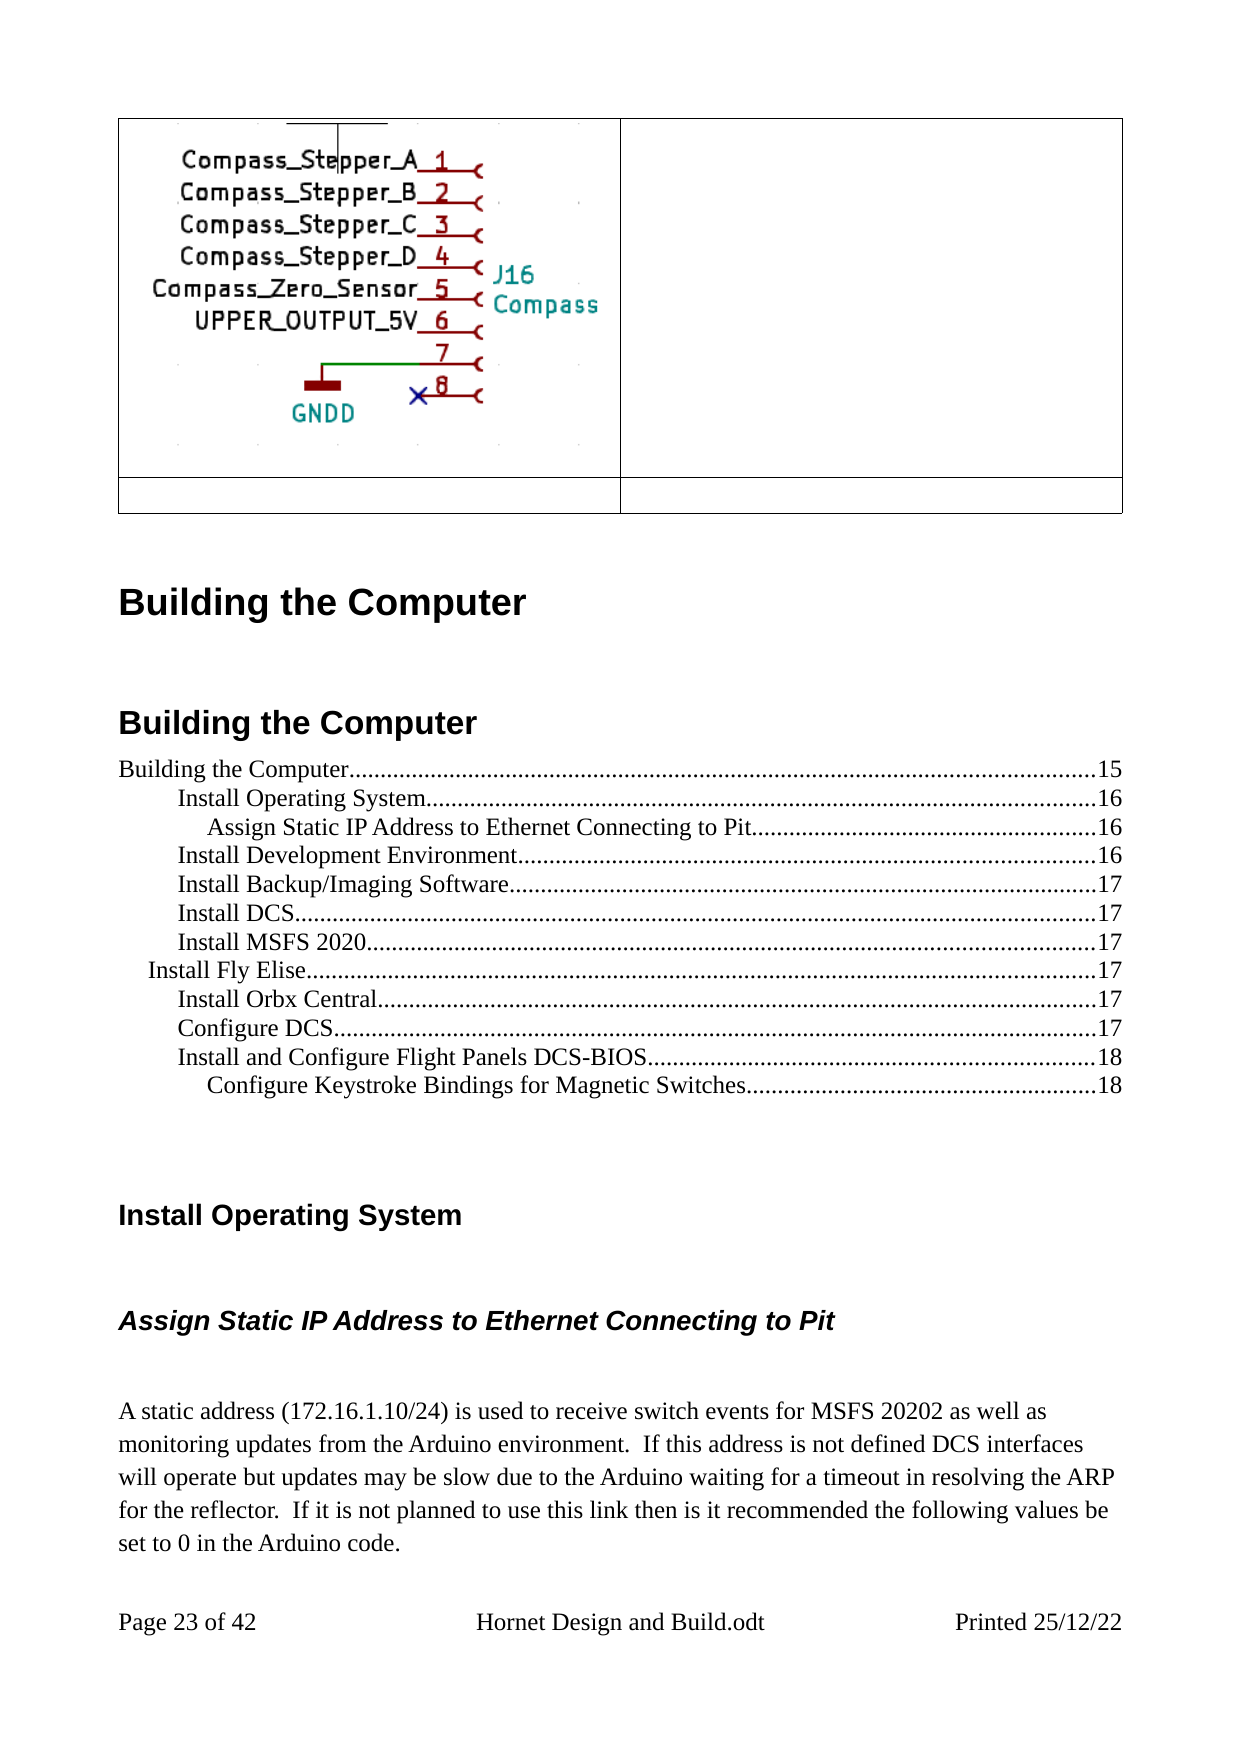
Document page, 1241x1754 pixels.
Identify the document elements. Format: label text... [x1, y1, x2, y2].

text A static address (172.16.1.10/24) is used to receive switch events for MSFS 20202 as well as monitoring updates from the Arduino environment. If this address is not defined DCS interfaces will operate but updates may be slow due to the Arduino waiting for a timeout in resolving the ARP for the reflector. If it is not planned to use this link then is it recommended the following values be set to 0 in the Arduino code. [118, 1396, 1122, 1557]
picture [123, 123, 615, 448]
text Install Backup/Imaging Software 17 [177, 869, 1122, 898]
subtitle Building the Computer [118, 703, 1122, 742]
table_cell [621, 119, 1122, 477]
table_cell [621, 478, 1122, 513]
text Install Operating System 16 [177, 783, 1122, 812]
text Install Fly Elise 17 [148, 955, 1122, 984]
text Install Development Environment 16 [177, 840, 1122, 869]
text Install MSFS 2020 17 [177, 927, 1122, 955]
text Configure Keystroke Bindings for Magnetic Switches 18 [207, 1070, 1122, 1099]
text Install and Configure Flight Panels DCS-BIOS 18 [177, 1042, 1122, 1070]
text Install DCS 17 [177, 898, 1122, 927]
table_cell [119, 478, 620, 513]
text Assign Static IP Address to Ethernet Connecting to Pit 16 [207, 812, 1122, 840]
subtitle Install Operating System [118, 1198, 1122, 1232]
text Install Orbx Central 17 [177, 984, 1122, 1013]
subtitle Building the Computer [118, 580, 1122, 623]
subtitle Assign Static IP Address to Ethernet Connecting to Pit [118, 1304, 1122, 1336]
text Configure DCS 17 [177, 1013, 1122, 1042]
text Building the Computer 15 [118, 754, 1122, 783]
table_cell [119, 119, 620, 477]
